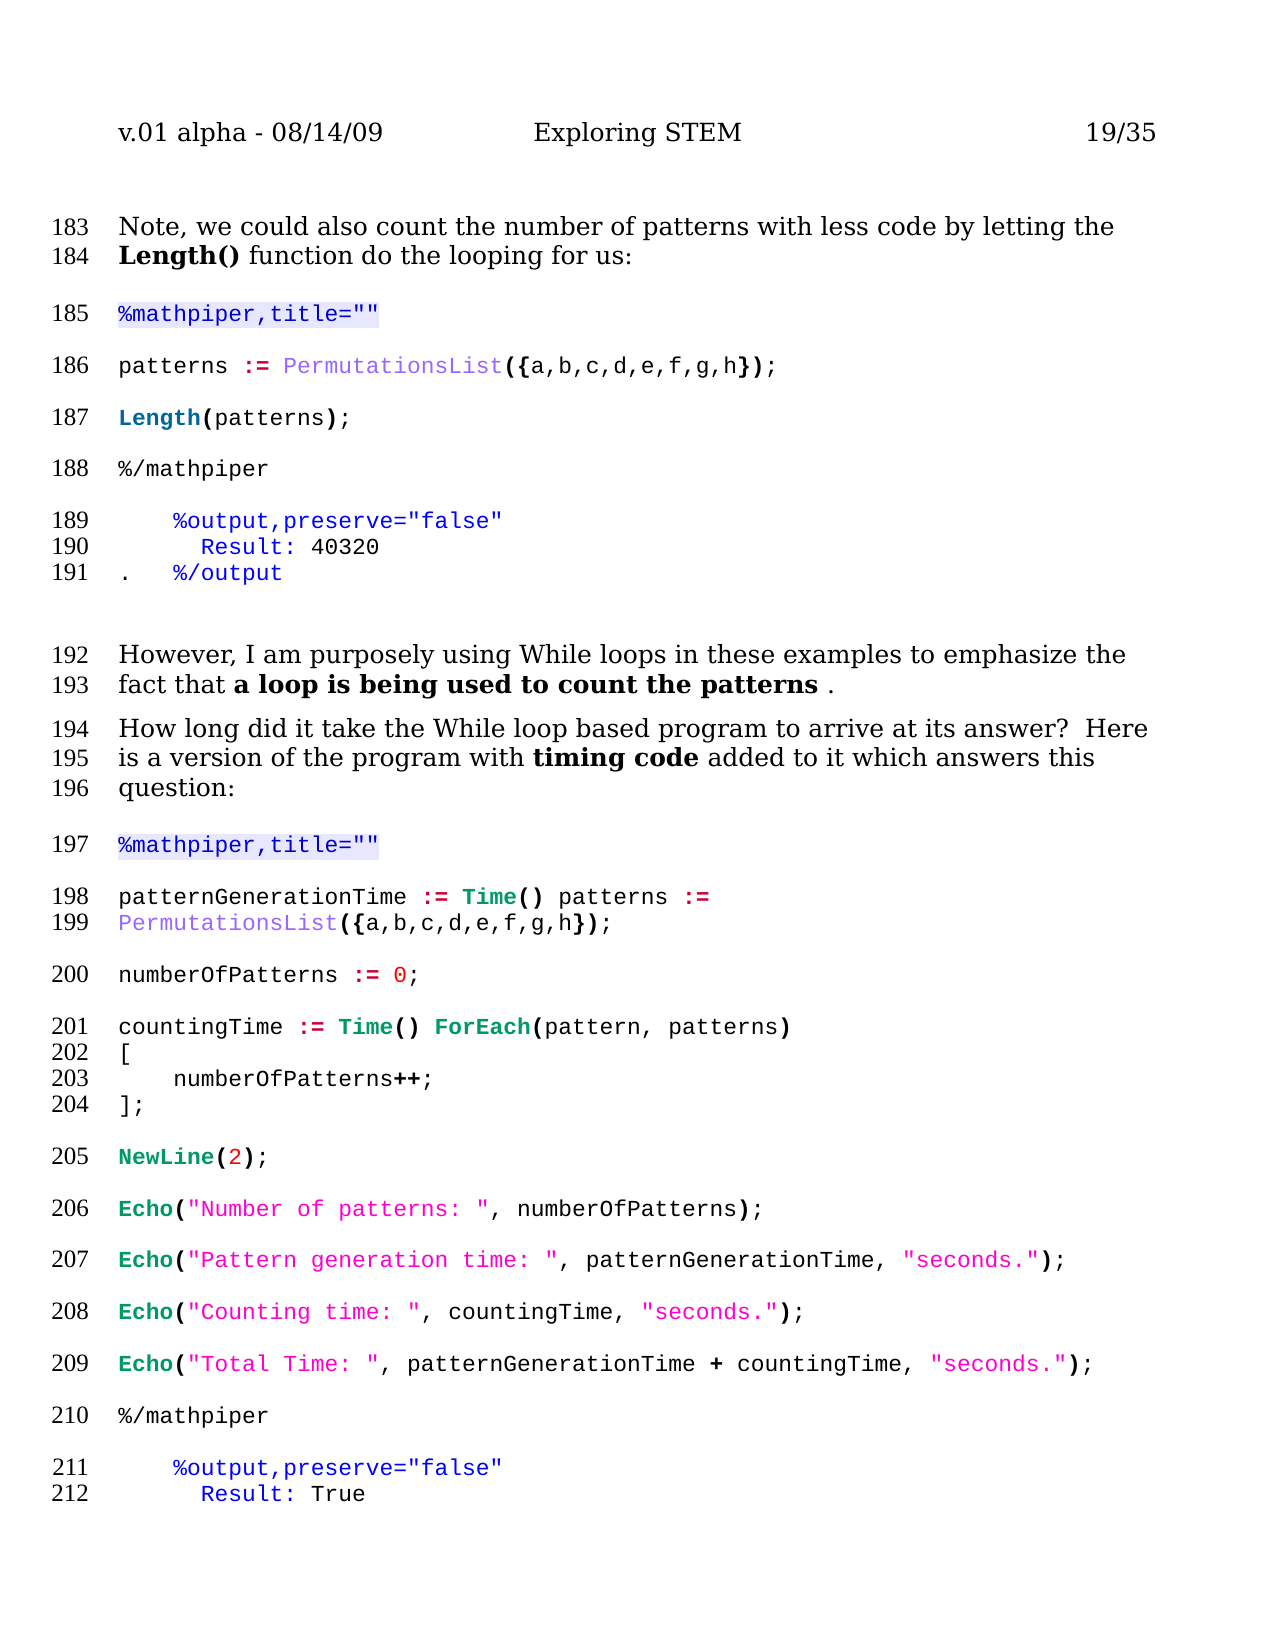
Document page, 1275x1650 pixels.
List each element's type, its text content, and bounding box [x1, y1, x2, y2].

text %mathpiper,title="" [118, 302, 1157, 328]
text numberOfPatterns := 0; [118, 963, 1157, 989]
text How long did it take the While loop based program to arrive at its answer? Here is a version of the program with timing code added to it which answers this question: [118, 714, 1157, 802]
text Result: True [118, 1482, 1157, 1508]
text countingTime := Time() ForEach(pattern, patterns) [118, 1015, 1157, 1041]
text Echo("Pattern generation time: ", patternGenerationTime, "seconds."); [118, 1249, 1157, 1275]
text Echo("Total Time: ", patternGenerationTime + countingTime, "seconds."); [118, 1353, 1157, 1378]
text Echo("Number of patterns: ", numberOfPatterns); [118, 1197, 1157, 1223]
text %mathpiper,title="" [118, 834, 1157, 860]
text ]; [118, 1093, 1157, 1119]
text patternGenerationTime := Time() patterns := PermutationsList({a,b,c,d,e,f,g,h}); [118, 886, 1157, 938]
text numberOfPatterns++; [118, 1067, 1157, 1093]
text %/mathpiper [118, 1404, 1157, 1430]
text However, I am purposely using While loops in these examples to emphasize the fact that a loop is being used to count the patterns . [118, 641, 1157, 699]
text [ [118, 1041, 1157, 1067]
text Echo("Counting time: ", countingTime, "seconds."); [118, 1301, 1157, 1327]
text %/mathpiper [118, 458, 1157, 484]
text NewLine(2); [118, 1145, 1157, 1171]
text %output,preserve="false" [118, 1456, 1157, 1482]
text Note, we could also count the number of patterns with less code by letting the Length() function do the looping for us: [118, 212, 1157, 270]
text patterns := PermutationsList({a,b,c,d,e,f,g,h}); [118, 354, 1157, 380]
text %output,preserve="false" [118, 510, 1157, 536]
text . %/output [118, 562, 1157, 587]
text Result: 40320 [118, 536, 1157, 562]
text Length(patterns); [118, 406, 1157, 432]
